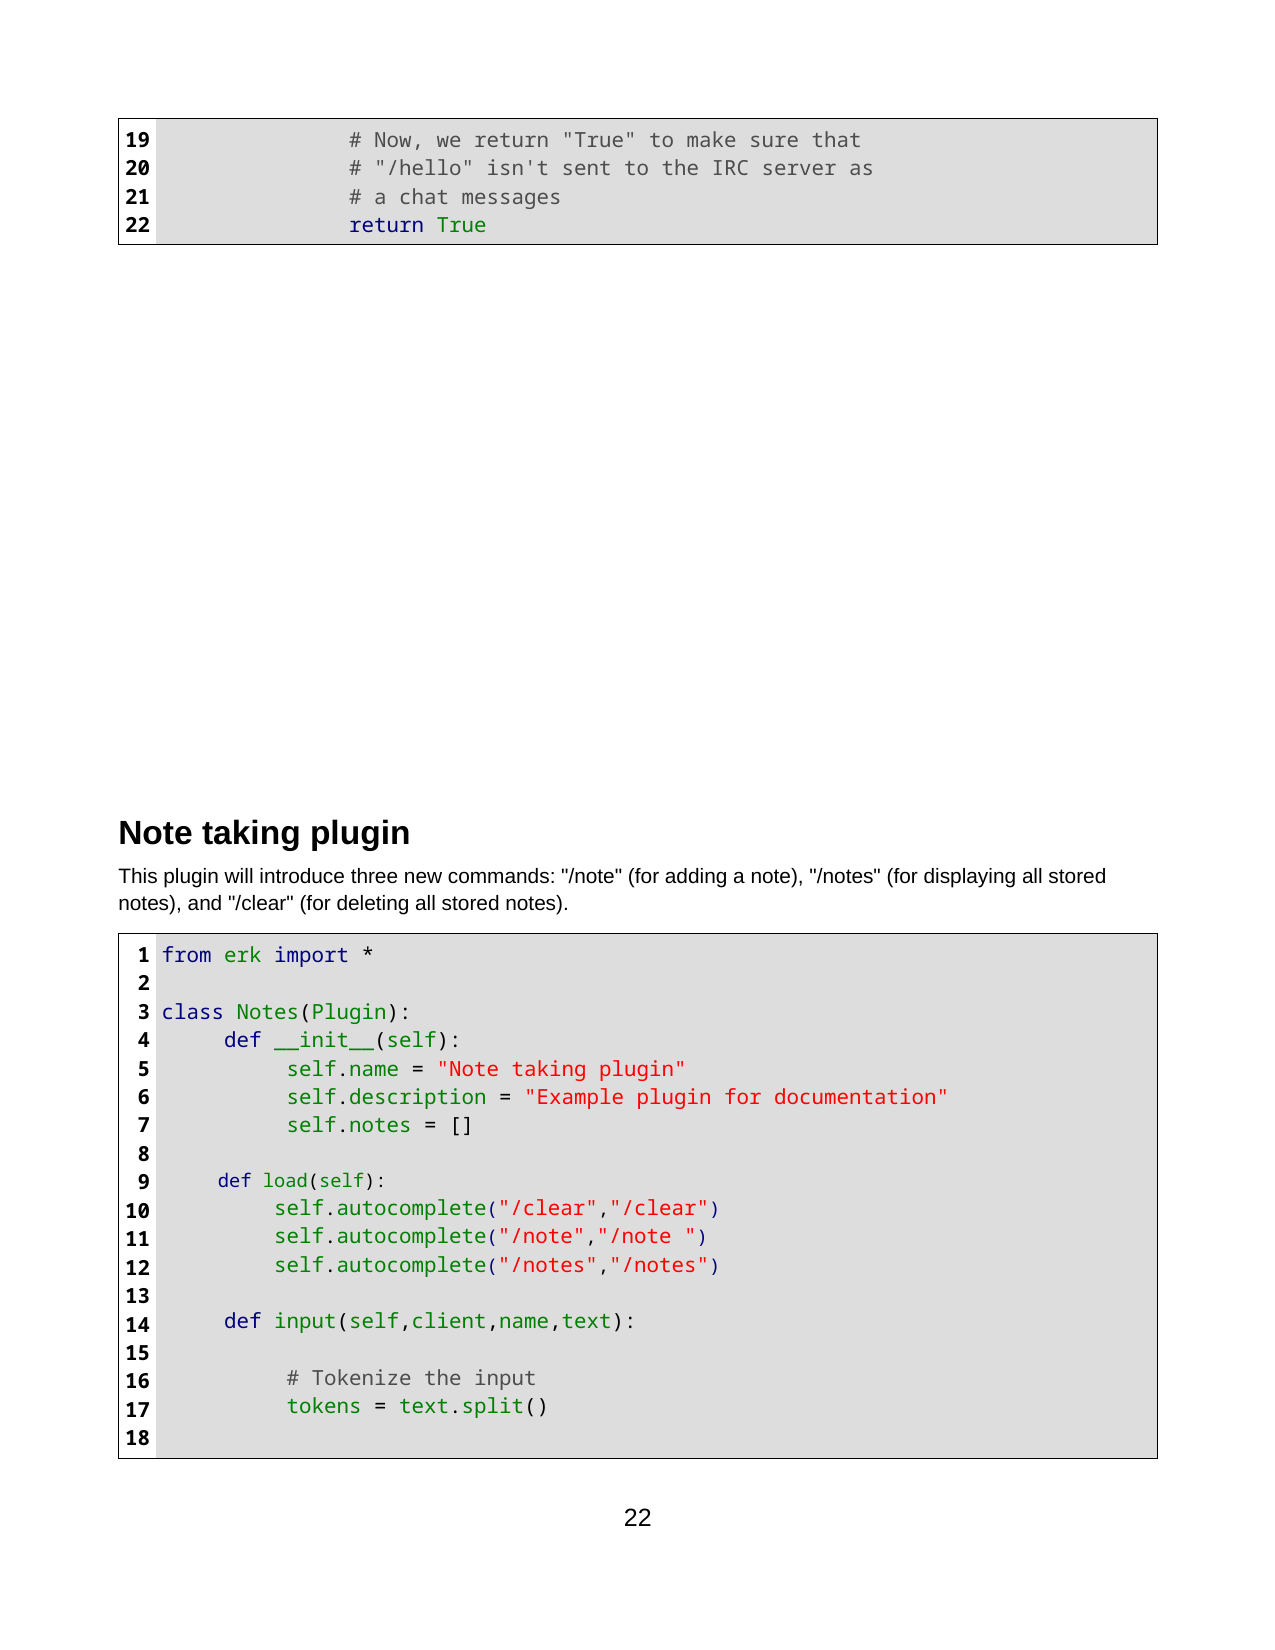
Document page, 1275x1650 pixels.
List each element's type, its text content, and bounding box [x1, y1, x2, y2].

text This plugin will introduce three new commands: "/note" (for adding a note), "/notes" (for displaying all stored notes), and "/clear" (for deleting all stored notes). [118, 864, 1157, 915]
table_header from erk import * class Notes(Plugin): def __init__(self): self.name = "Note taking plugin" self.description = "Example plugin for documentation" self.notes = [] def load(self): self.autocomplete("/clear","/clear") self.autocomplete("/note","/note ") self.autocomplete("/notes","/notes") def input(self,client,name,text): # Tokenize the input tokens = text.split() [156, 934, 1157, 1458]
subtitle Note taking plugin [118, 812, 1157, 851]
table_header # Now, we return "True" to make sure that # "/hello" isn't sent to the IRC server as # a chat messages return True [156, 119, 1157, 244]
table_header 1 2 3 4 5 6 7 8 9 10 11 12 13 14 15 16 17 18 [119, 934, 156, 1458]
table_header 19 20 21 22 [119, 119, 156, 244]
